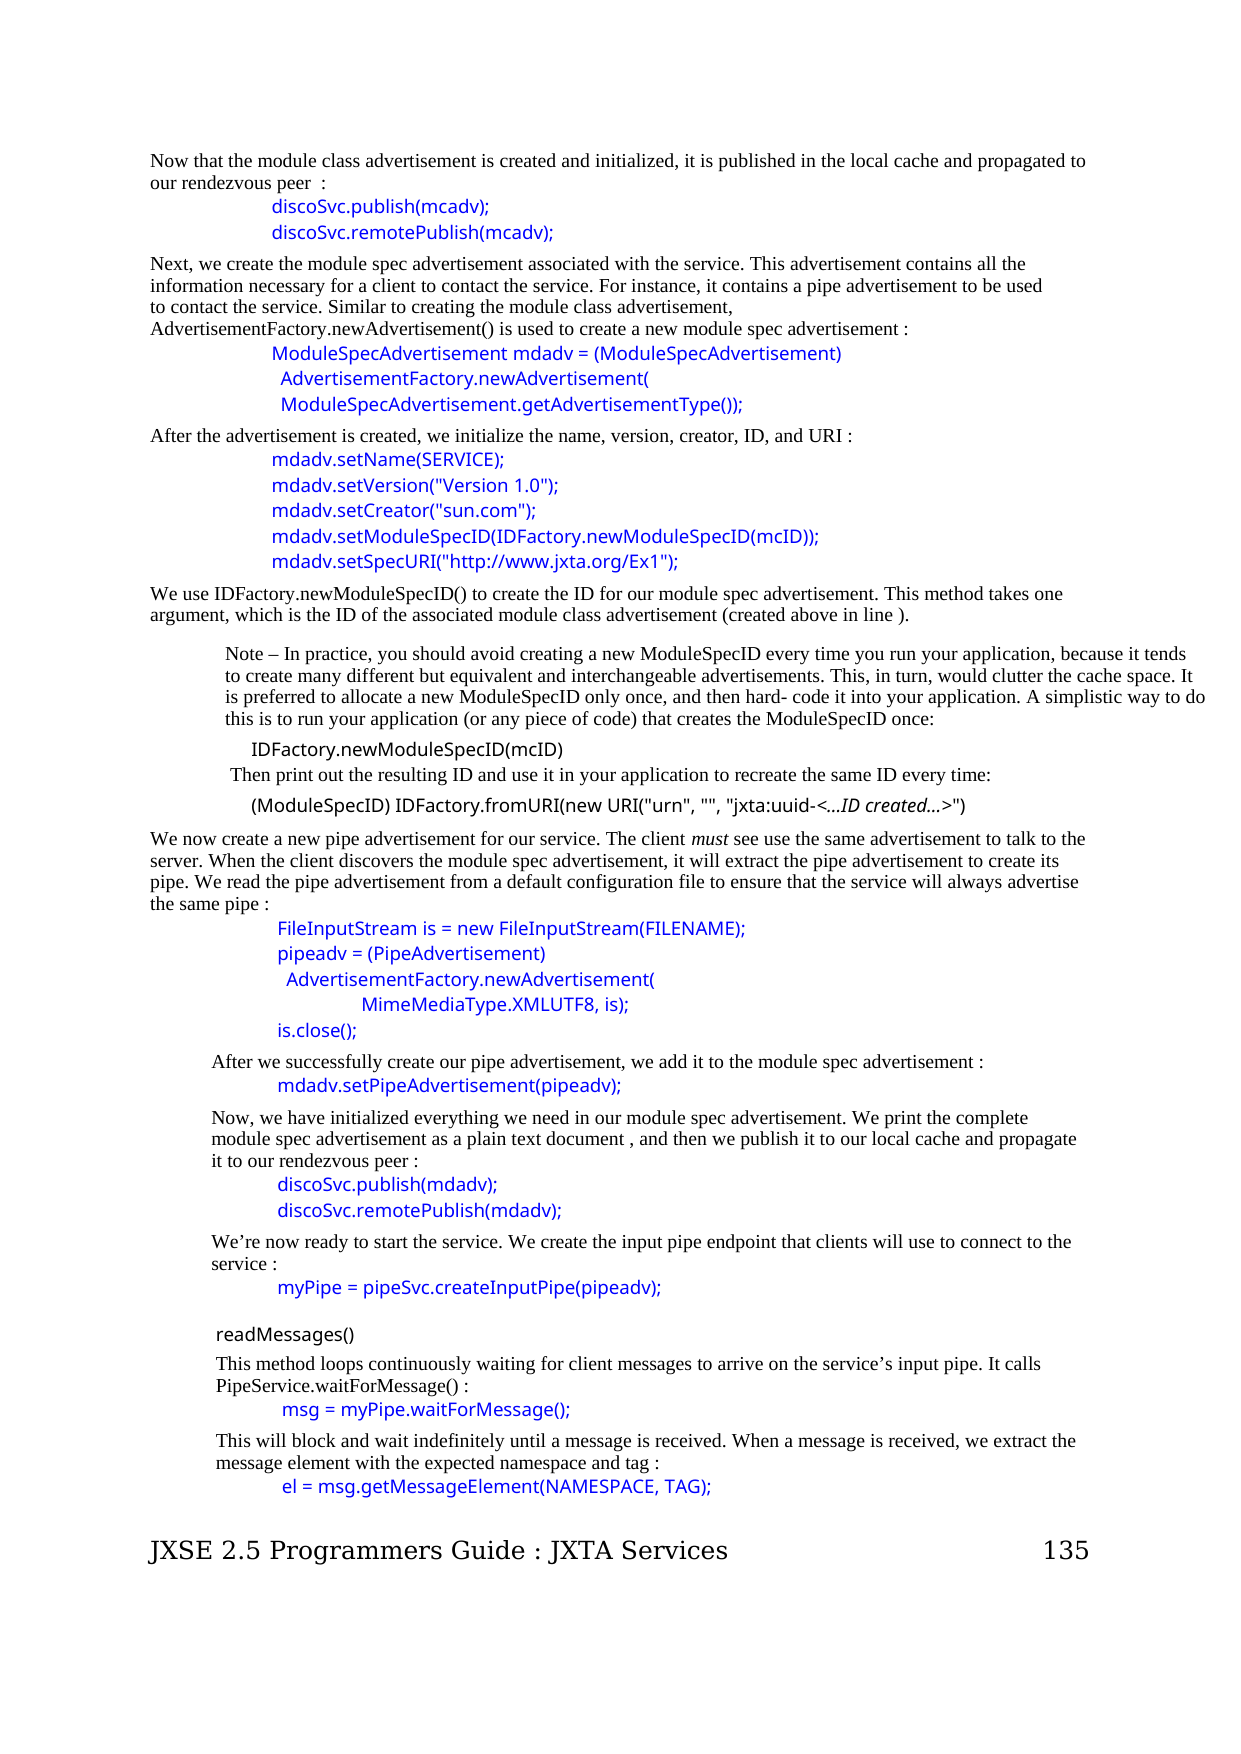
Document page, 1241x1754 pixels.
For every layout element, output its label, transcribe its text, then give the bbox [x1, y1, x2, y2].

text el = msg.getMessageElement(NAMESPACE, TAG); [216, 1474, 1090, 1499]
text Now that the module class advertisement is created and initialized, it is published in the local cache and propagated to our rendezvous peer : [150, 150, 1090, 193]
text This will block and wait indefinitely until a message is received. When a message is received, we extract the message element with the expected namespace and tag : [216, 1430, 1090, 1474]
text This method loops continuously waiting for client messages to arrive on the service’s input pipe. It calls PipeService.waitForMessage() : [216, 1353, 1090, 1396]
text Next, we create the module spec advertisement associated with the service. This advertisement contains all the information necessary for a client to contact the service. For instance, it contains a pipe advertisement to be used to contact the service. Similar to creating the module class advertisement, AdvertisementFactory.newAdvertisement() is used to create a new module spec advertisement : [150, 253, 1057, 340]
text After the advertisement is created, we initialize the name, version, creator, ID, and URI : [150, 425, 1090, 447]
text MimeMediaType.XMLUTF8, is); [211, 992, 1090, 1017]
text We use IDFactory.newModuleSpecID() to create the ID for our module spec advertisement. This method takes one argument, which is the ID of the associated module class advertisement (created above in line ). [150, 583, 1090, 626]
text discoSvc.publish(mcadv); [205, 193, 1090, 219]
text discoSvc.remotePublish(mcadv); [205, 219, 1090, 244]
text mdadv.setSpecURI("http://www.jxta.org/Ex1"); [205, 549, 1090, 574]
text mdadv.setPipeAdvertisement(pipeadv); [211, 1073, 1090, 1098]
text FileInputStream is = new FileInputStream(FILENAME); [211, 915, 1090, 941]
text myPipe = pipeSvc.createInputPipe(pipeadv); [211, 1275, 1090, 1300]
text AdvertisementFactory.newAdvertisement( [211, 966, 1090, 992]
text We now create a new pipe advertisement for our service. The client must see use the same advertisement to talk to the server. When the client discovers the module spec advertisement, it will extract the pipe advertisement to create its pipe. We read the pipe advertisement from a default configuration file to ensure that the service will always advertise the same pipe : [150, 828, 1090, 915]
text Now, we have initialized everything we need in our module spec advertisement. We print the complete module spec advertisement as a plain text document , and then we publish it to our local cache and propagate it to our rendezvous peer : [211, 1107, 1090, 1172]
text readMessages() [216, 1321, 1090, 1347]
text We’re now ready to start the service. We create the input pipe endpoint that clients will use to connect to the service : [211, 1231, 1090, 1275]
text mdadv.setVersion("Version 1.0"); [205, 472, 1090, 498]
text ModuleSpecAdvertisement.getAdvertisementType()); [205, 391, 1090, 417]
text AdvertisementFactory.newAdvertisement( [205, 366, 1090, 391]
text msg = myPipe.waitForMessage(); [216, 1396, 1090, 1422]
text ModuleSpecAdvertisement mdadv = (ModuleSpecAdvertisement) [205, 340, 1090, 366]
text mdadv.setName(SERVICE); [205, 447, 1090, 472]
text discoSvc.remotePublish(mdadv); [211, 1197, 1090, 1223]
text mdadv.setModuleSpecID(IDFactory.newModuleSpecID(mcID)); [205, 523, 1090, 549]
text mdadv.setCreator("sun.com"); [205, 498, 1090, 523]
text After we successfully create our pipe advertisement, we add it to the module spec advertisement : [211, 1051, 1090, 1073]
text pipeadv = (PipeAdvertisement) [211, 941, 1090, 966]
list In practice, you should avoid creating a new ModuleSpecID every time you run your application, because it tends to create many different but equivalent and interchangeable advertisements. This, in turn, would clutter the cache space. It is preferred to allocate a new ModuleSpecID only once, and then hard- code it into your application. A simplistic way to do this is to run your application (or any piece of code) that creates the ModuleSpecID once: IDFactory.newModuleSpecID(mcID) Then print out the resulting ID and use it in your application to recreate the same ID every time: (ModuleSpecID) IDFactory.fromURI(new URI("urn", "", "jxta:uuid-<...ID created...>") [225, 643, 1207, 819]
text is.close(); [211, 1017, 1090, 1043]
text discoSvc.publish(mdadv); [211, 1172, 1090, 1197]
